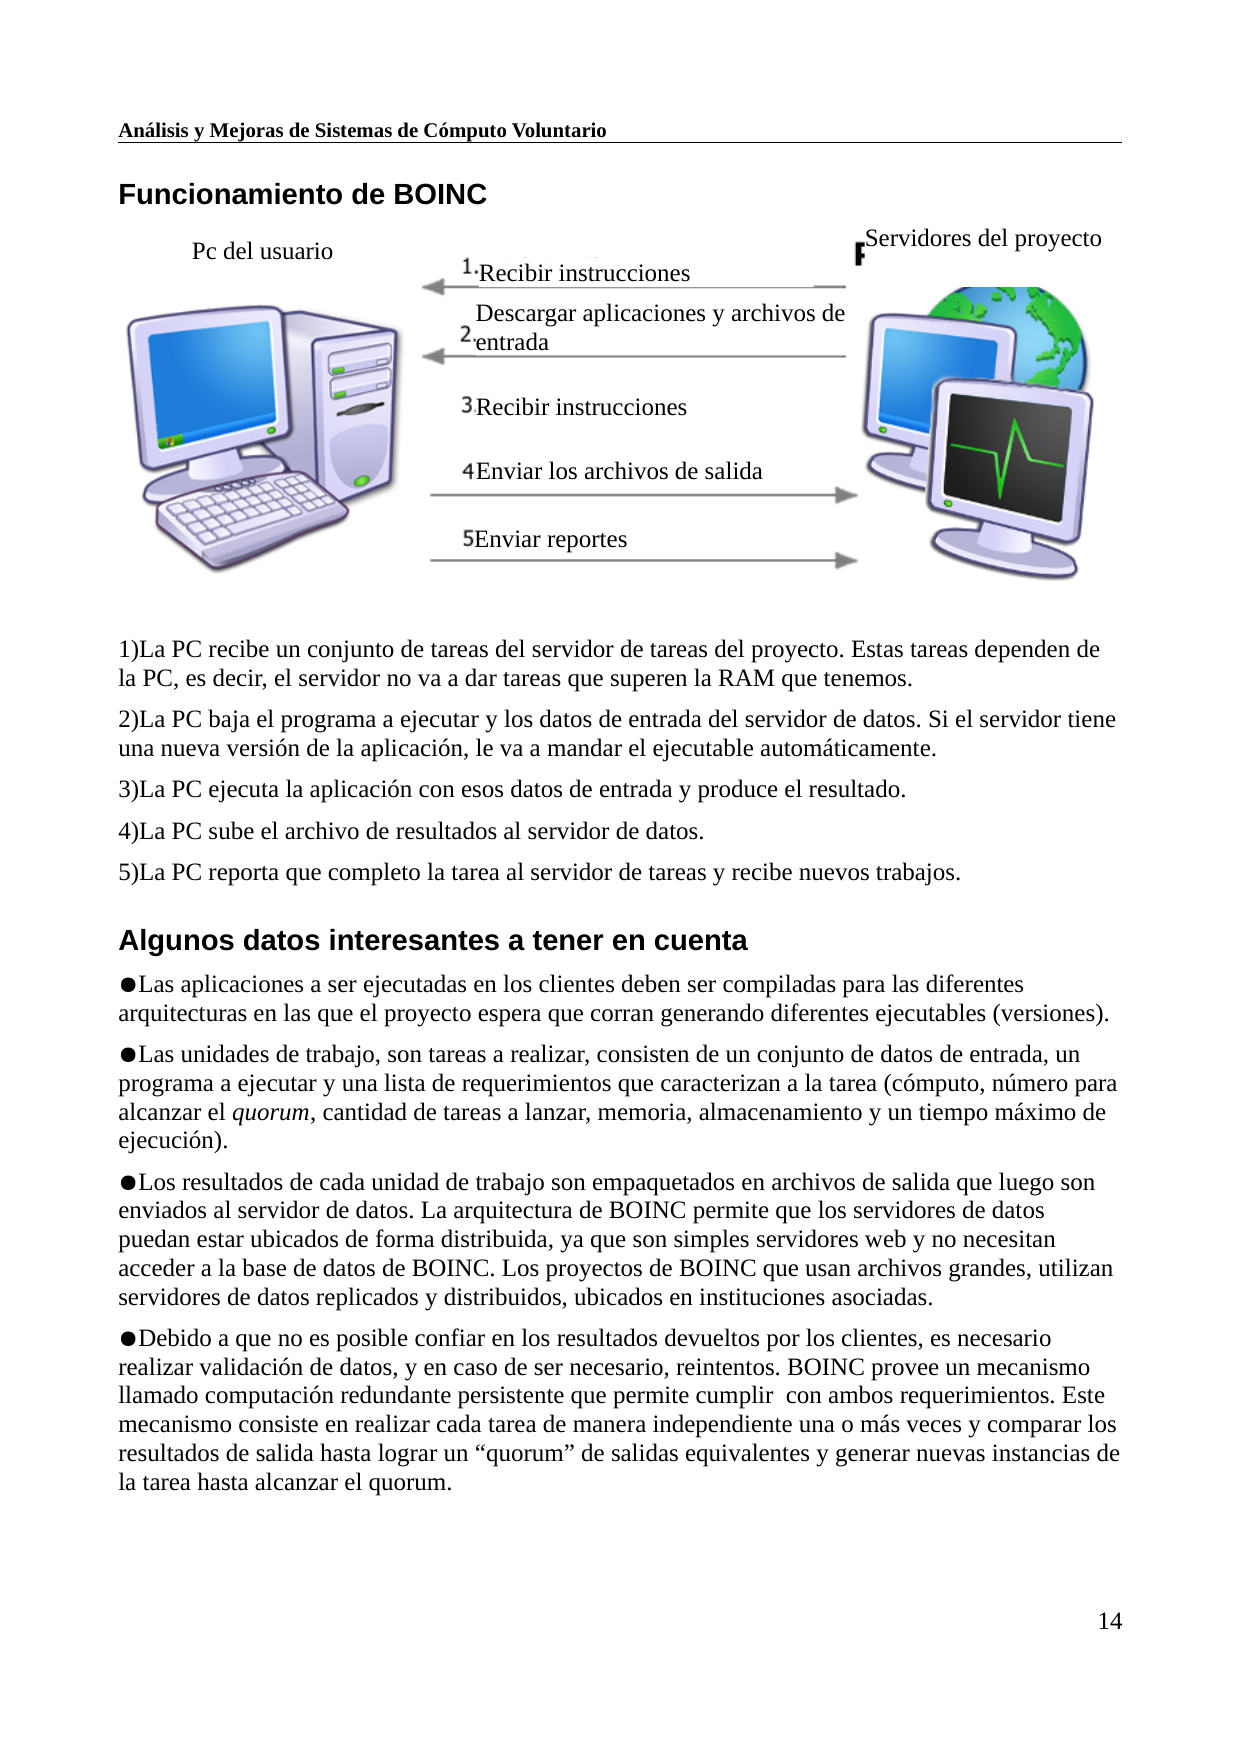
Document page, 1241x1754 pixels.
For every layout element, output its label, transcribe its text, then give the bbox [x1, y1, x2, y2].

list Las unidades de trabajo, son tareas a realizar, consisten de un conjunto de datos de entrada, un programa a ejecutar y una lista de requerimientos que caracterizan a la tarea (cómputo, número para alcanzar el quorum, cantidad de tareas a lanzar, memoria, almacenamiento y un tiempo máximo de ejecución). [118, 1039, 1122, 1154]
list Las aplicaciones a ser ejecutadas en los clientes deben ser compiladas para las diferentes arquitecturas en las que el proyecto espera que corran generando diferentes ejecutables (versiones). [118, 969, 1122, 1027]
subtitle Funcionamiento de BOINC [118, 177, 1122, 211]
subtitle Algunos datos interesantes a tener en cuenta [118, 923, 1122, 957]
list La PC sube el archivo de resultados al servidor de datos. [118, 816, 1122, 844]
list La PC recibe un conjunto de tareas del servidor de tareas del proyecto. Estas tareas dependen de la PC, es decir, el servidor no va a dar tareas que superen la RAM que tenemos. [118, 634, 1122, 692]
picture [100, 223, 1140, 594]
list La PC ejecuta la aplicación con esos datos de entrada y produce el resultado. [118, 774, 1122, 803]
list Los resultados de cada unidad de trabajo son empaquetados en archivos de salida que luego son enviados al servidor de datos. La arquitectura de BOINC permite que los servidores de datos puedan estar ubicados de forma distribuida, ya que son simples servidores web y no necesitan acceder a la base de datos de BOINC. Los proyectos de BOINC que usan archivos grandes, utilizan servidores de datos replicados y distribuidos, ubicados en instituciones asociadas. [118, 1167, 1122, 1311]
list La PC reporta que completo la tarea al servidor de tareas y recibe nuevos trabajos. [118, 857, 1122, 886]
list Debido a que no es posible confiar en los resultados devueltos por los clientes, es necesario realizar validación de datos, y en caso de ser necesario, reintentos. BOINC provee un mecanismo llamado computación redundante persistente que permite cumplir con ambos requerimientos. Este mecanismo consiste en realizar cada tarea de manera independiente una o más veces y comparar los resultados de salida hasta lograr un “quorum” de salidas equivalentes y generar nuevas instancias de la tarea hasta alcanzar el quorum. [118, 1323, 1122, 1496]
list La PC baja el programa a ejecutar y los datos de entrada del servidor de datos. Si el servidor tiene una nueva versión de la aplicación, le va a mandar el ejecutable automáticamente. [118, 704, 1122, 762]
